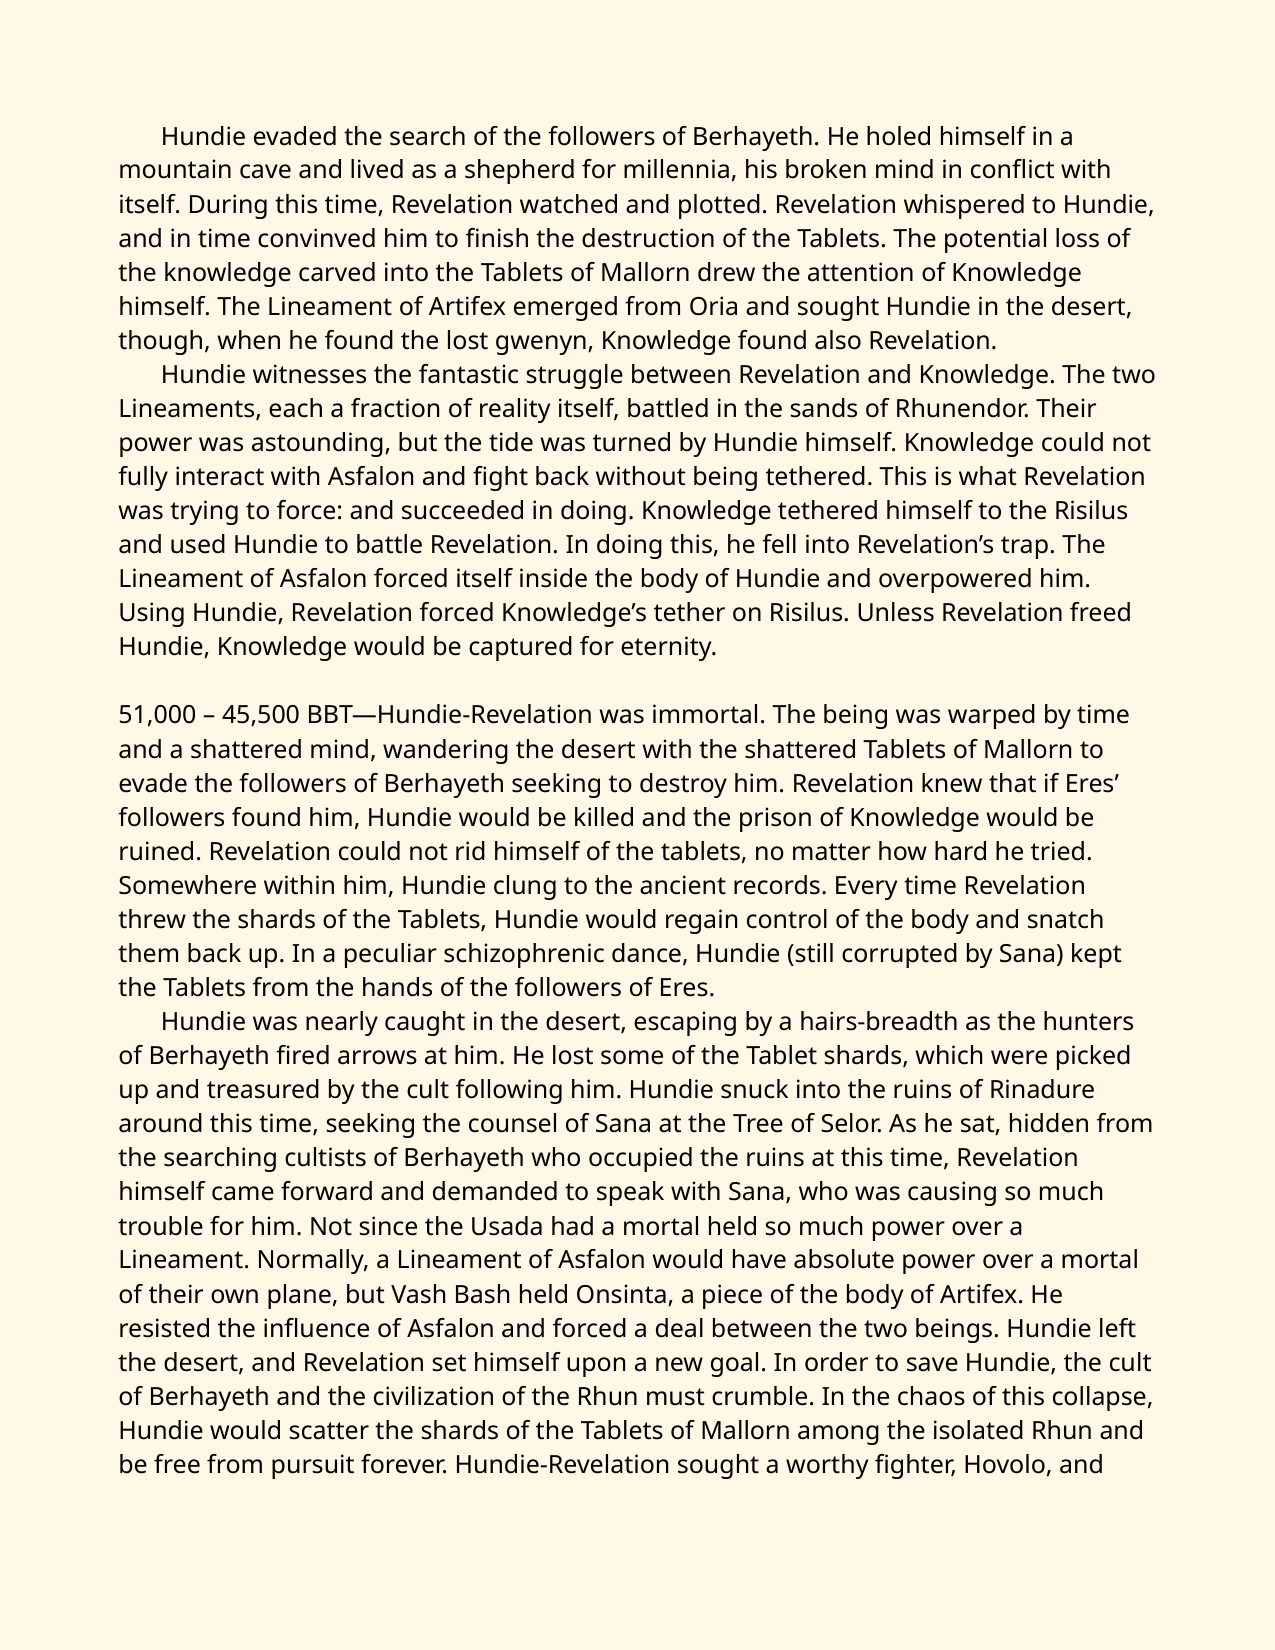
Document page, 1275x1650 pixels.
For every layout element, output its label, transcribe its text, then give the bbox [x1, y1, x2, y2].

text 51,000 – 45,500 BBT—Hundie-Revelation was immortal. The being was warped by time and a shattered mind, wandering the desert with the shattered Tablets of Mallorn to evade the followers of Berhayeth seeking to destroy him. Revelation knew that if Eres’ followers found him, Hundie would be killed and the prison of Knowledge would be ruined. Revelation could not rid himself of the tablets, no matter how hard he tried. Somewhere within him, Hundie clung to the ancient records. Every time Revelation threw the shards of the Tablets, Hundie would regain control of the body and snatch them back up. In a peculiar schizophrenic dance, Hundie (still corrupted by Sana) kept the Tablets from the hands of the followers of Eres. [118, 697, 1157, 1004]
text Hundie witnesses the fantastic struggle between Revelation and Knowledge. The two Lineaments, each a fraction of reality itself, battled in the sands of Rhunendor. Their power was astounding, but the tide was turned by Hundie himself. Knowledge could not fully interact with Asfalon and fight back without being tethered. This is what Revelation was trying to force: and succeeded in doing. Knowledge tethered himself to the Risilus and used Hundie to battle Revelation. In doing this, he fell into Revelation’s trap. The Lineament of Asfalon forced itself inside the body of Hundie and overpowered him. Using Hundie, Revelation forced Knowledge’s tether on Risilus. Unless Revelation freed Hundie, Knowledge would be captured for eternity. [118, 357, 1157, 663]
text Hundie was nearly caught in the desert, escaping by a hairs-breadth as the hunters of Berhayeth fired arrows at him. He lost some of the Tablet shards, which were picked up and treasured by the cult following him. Hundie snuck into the ruins of Rinadure around this time, seeking the counsel of Sana at the Tree of Selor. As he sat, hidden from the searching cultists of Berhayeth who occupied the ruins at this time, Revelation himself came forward and demanded to speak with Sana, who was causing so much trouble for him. Not since the Usada had a mortal held so much power over a Lineament. Normally, a Lineament of Asfalon would have absolute power over a mortal of their own plane, but Vash Bash held Onsinta, a piece of the body of Artifex. He resisted the influence of Asfalon and forced a deal between the two beings. Hundie left the desert, and Revelation set himself upon a new goal. In order to save Hundie, the cult of Berhayeth and the civilization of the Rhun must crumble. In the chaos of this collapse, Hundie would scatter the shards of the Tablets of Mallorn among the isolated Rhun and be free from pursuit forever. Hundie-Revelation sought a worthy fighter, Hovolo, and [118, 1004, 1157, 1481]
text Hundie evaded the search of the followers of Berhayeth. He holed himself in a mountain cave and lived as a shepherd for millennia, his broken mind in conflict with itself. During this time, Revelation watched and plotted. Revelation whispered to Hundie, and in time convinved him to finish the destruction of the Tablets. The potential loss of the knowledge carved into the Tablets of Mallorn drew the attention of Knowledge himself. The Lineament of Artifex emerged from Oria and sought Hundie in the desert, though, when he found the lost gwenyn, Knowledge found also Revelation. [118, 118, 1157, 357]
